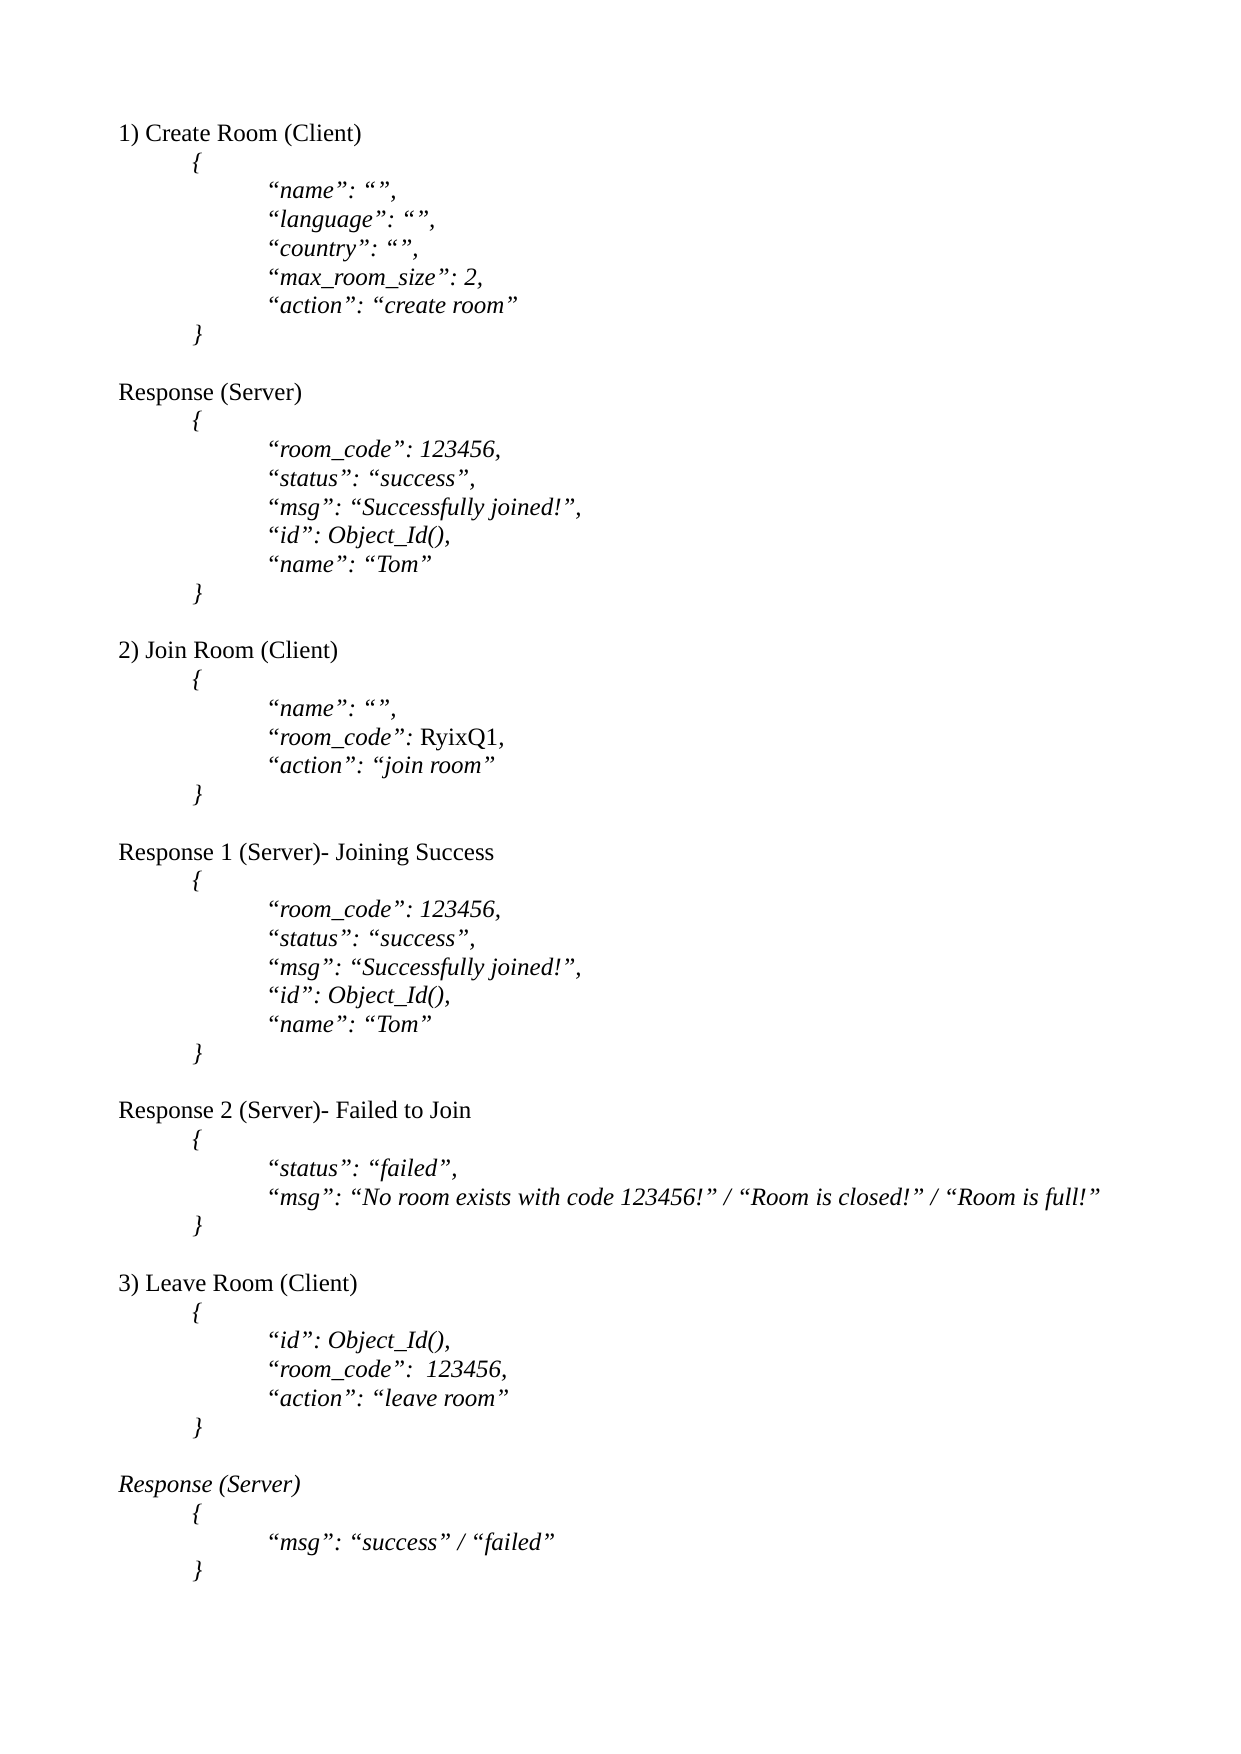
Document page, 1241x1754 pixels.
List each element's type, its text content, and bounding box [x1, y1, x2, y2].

text { [118, 866, 1122, 894]
text { [118, 1297, 1122, 1326]
text “language”: “”, [118, 204, 1122, 233]
text } [118, 779, 1122, 808]
text “action”: “create room” [118, 291, 1122, 319]
text “max_room_size”: 2, [118, 262, 1122, 291]
text } [118, 1038, 1122, 1067]
text “room_code”: RyixQ1, [118, 722, 1122, 751]
text 2) Join Room (Client) [118, 636, 1122, 664]
text Response 1 (Server)- Joining Success [118, 837, 1122, 866]
text “status”: “failed”, [118, 1153, 1122, 1182]
text “msg”: “success” / “failed” [118, 1527, 1122, 1556]
text “name”: “Tom” [118, 1009, 1122, 1038]
text } [118, 578, 1122, 607]
text “room_code”: 123456, [118, 434, 1122, 463]
text “action”: “join room” [118, 751, 1122, 779]
text { [118, 1498, 1122, 1527]
text “id”: Object_Id(), [118, 521, 1122, 549]
text } [118, 1556, 1122, 1584]
text { [118, 1124, 1122, 1153]
text “name”: “”, [118, 176, 1122, 204]
text } [118, 319, 1122, 348]
text “room_code”: 123456, [118, 1354, 1122, 1383]
text Response 2 (Server)- Failed to Join [118, 1096, 1122, 1124]
text Response (Server) [118, 377, 1122, 406]
text { [118, 664, 1122, 693]
text 1) Create Room (Client) [118, 118, 1122, 147]
text “msg”: “Successfully joined!”, [118, 492, 1122, 521]
text “id”: Object_Id(), [118, 981, 1122, 1009]
text { [118, 147, 1122, 176]
text Response (Server) [118, 1469, 1122, 1498]
text { [118, 406, 1122, 434]
text “msg”: “Successfully joined!”, [118, 952, 1122, 981]
text “country”: “”, [118, 233, 1122, 262]
text } [118, 1412, 1122, 1441]
text “room_code”: 123456, [118, 894, 1122, 923]
text “msg”: “No room exists with code 123456!” / “Room is closed!” / “Room is full!” [118, 1182, 1122, 1211]
text } [118, 1211, 1122, 1239]
text “status”: “success”, [118, 923, 1122, 952]
text “status”: “success”, [118, 463, 1122, 492]
text “action”: “leave room” [118, 1383, 1122, 1412]
text “name”: “Tom” [118, 549, 1122, 578]
text 3) Leave Room (Client) [118, 1268, 1122, 1297]
text “name”: “”, [118, 693, 1122, 722]
text “id”: Object_Id(), [118, 1326, 1122, 1354]
